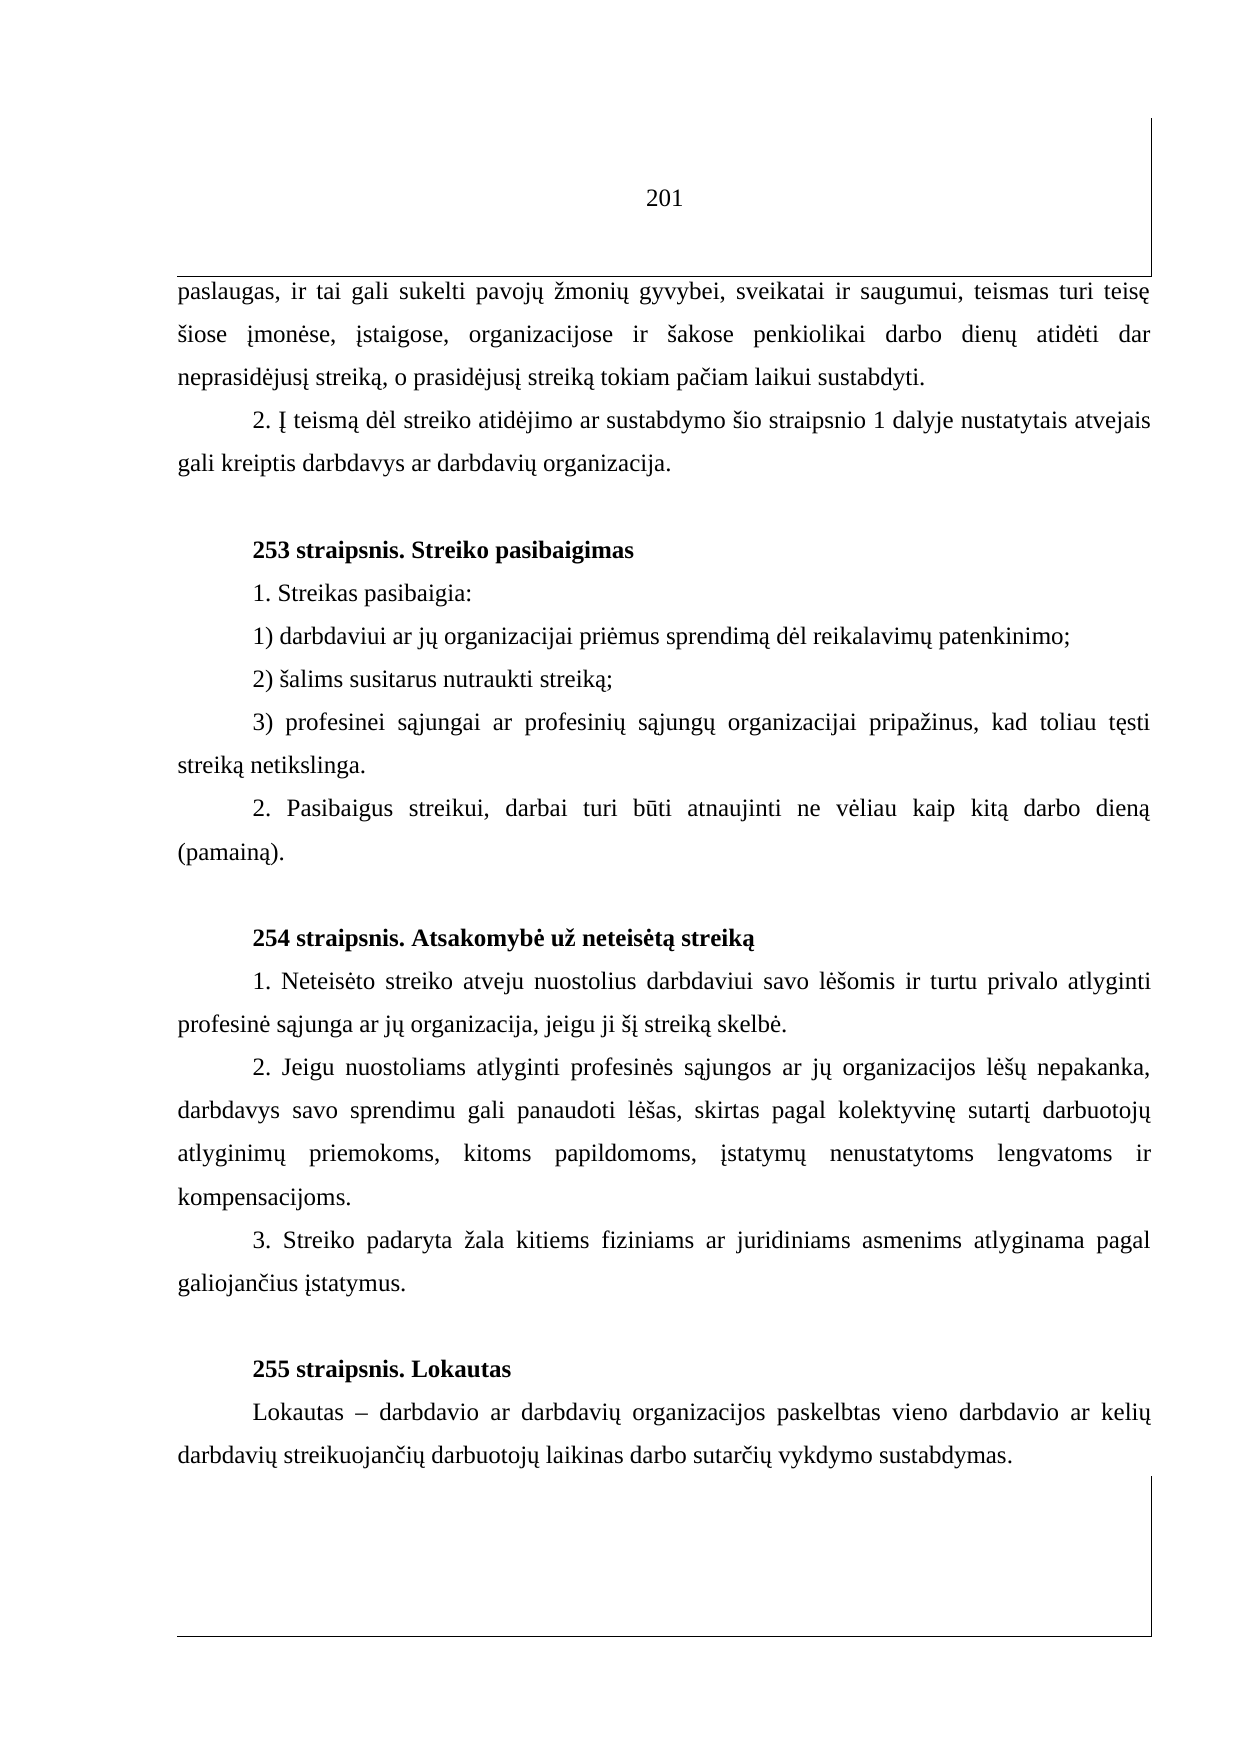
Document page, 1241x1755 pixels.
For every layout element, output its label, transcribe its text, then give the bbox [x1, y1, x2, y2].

text 2. Pasibaigus streikui, darbai turi būti atnaujinti ne vėliau kaip kitą darbo dieną (pamainą). [177, 793, 1152, 865]
text 3) profesinei sąjungai ar profesinių sąjungų organizacijai pripažinus, kad toliau tęsti streiką netikslinga. [177, 707, 1152, 779]
text paslaugas, ir tai gali sukelti pavojų žmonių gyvybei, sveikatai ir saugumui, teismas turi teisę šiose įmonėse, įstaigose, organizacijose ir šakose penkiolikai darbo dienų atidėti dar neprasidėjusį streiką, o prasidėjusį streiką tokiam pačiam laikui sustabdyti. [177, 276, 1152, 391]
text Lokautas – darbdavio ar darbdavių organizacijos paskelbtas vieno darbdavio ar kelių darbdavių streikuojančių darbuotojų laikinas darbo sutarčių vykdymo sustabdymas. [177, 1397, 1152, 1469]
subtitle 253 straipsnis. Streiko pasibaigimas [177, 535, 1152, 563]
text 3. Streiko padaryta žala kitiems fiziniams ar juridiniams asmenims atlyginama pagal galiojančius įstatymus. [177, 1225, 1152, 1297]
text 2. Jeigu nuostoliams atlyginti profesinės sąjungos ar jų organizacijos lėšų nepakanka, darbdavys savo sprendimu gali panaudoti lėšas, skirtas pagal kolektyvinę sutartį darbuotojų atlyginimų priemokoms, kitoms papildomoms, įstatymų nenustatytoms lengvatoms ir kompensacijoms. [177, 1052, 1152, 1210]
text 2. Į teismą dėl streiko atidėjimo ar sustabdymo šio straipsnio 1 dalyje nustatytais atvejais gali kreiptis darbdavys ar darbdavių organizacija. [177, 405, 1152, 477]
subtitle 254 straipsnis. Atsakomybė už neteisėtą streiką [177, 923, 1152, 952]
text 1. Neteisėto streiko atveju nuostolius darbdaviui savo lėšomis ir turtu privalo atlyginti profesinė sąjunga ar jų organizacija, jeigu ji šį streiką skelbė. [177, 966, 1152, 1038]
text 1) darbdaviui ar jų organizacijai priėmus sprendimą dėl reikalavimų patenkinimo; [177, 621, 1152, 650]
text 1. Streikas pasibaigia: [177, 578, 1152, 607]
subtitle 255 straipsnis. Lokautas [177, 1354, 1152, 1383]
text 2) šalims susitarus nutraukti streiką; [177, 664, 1152, 693]
